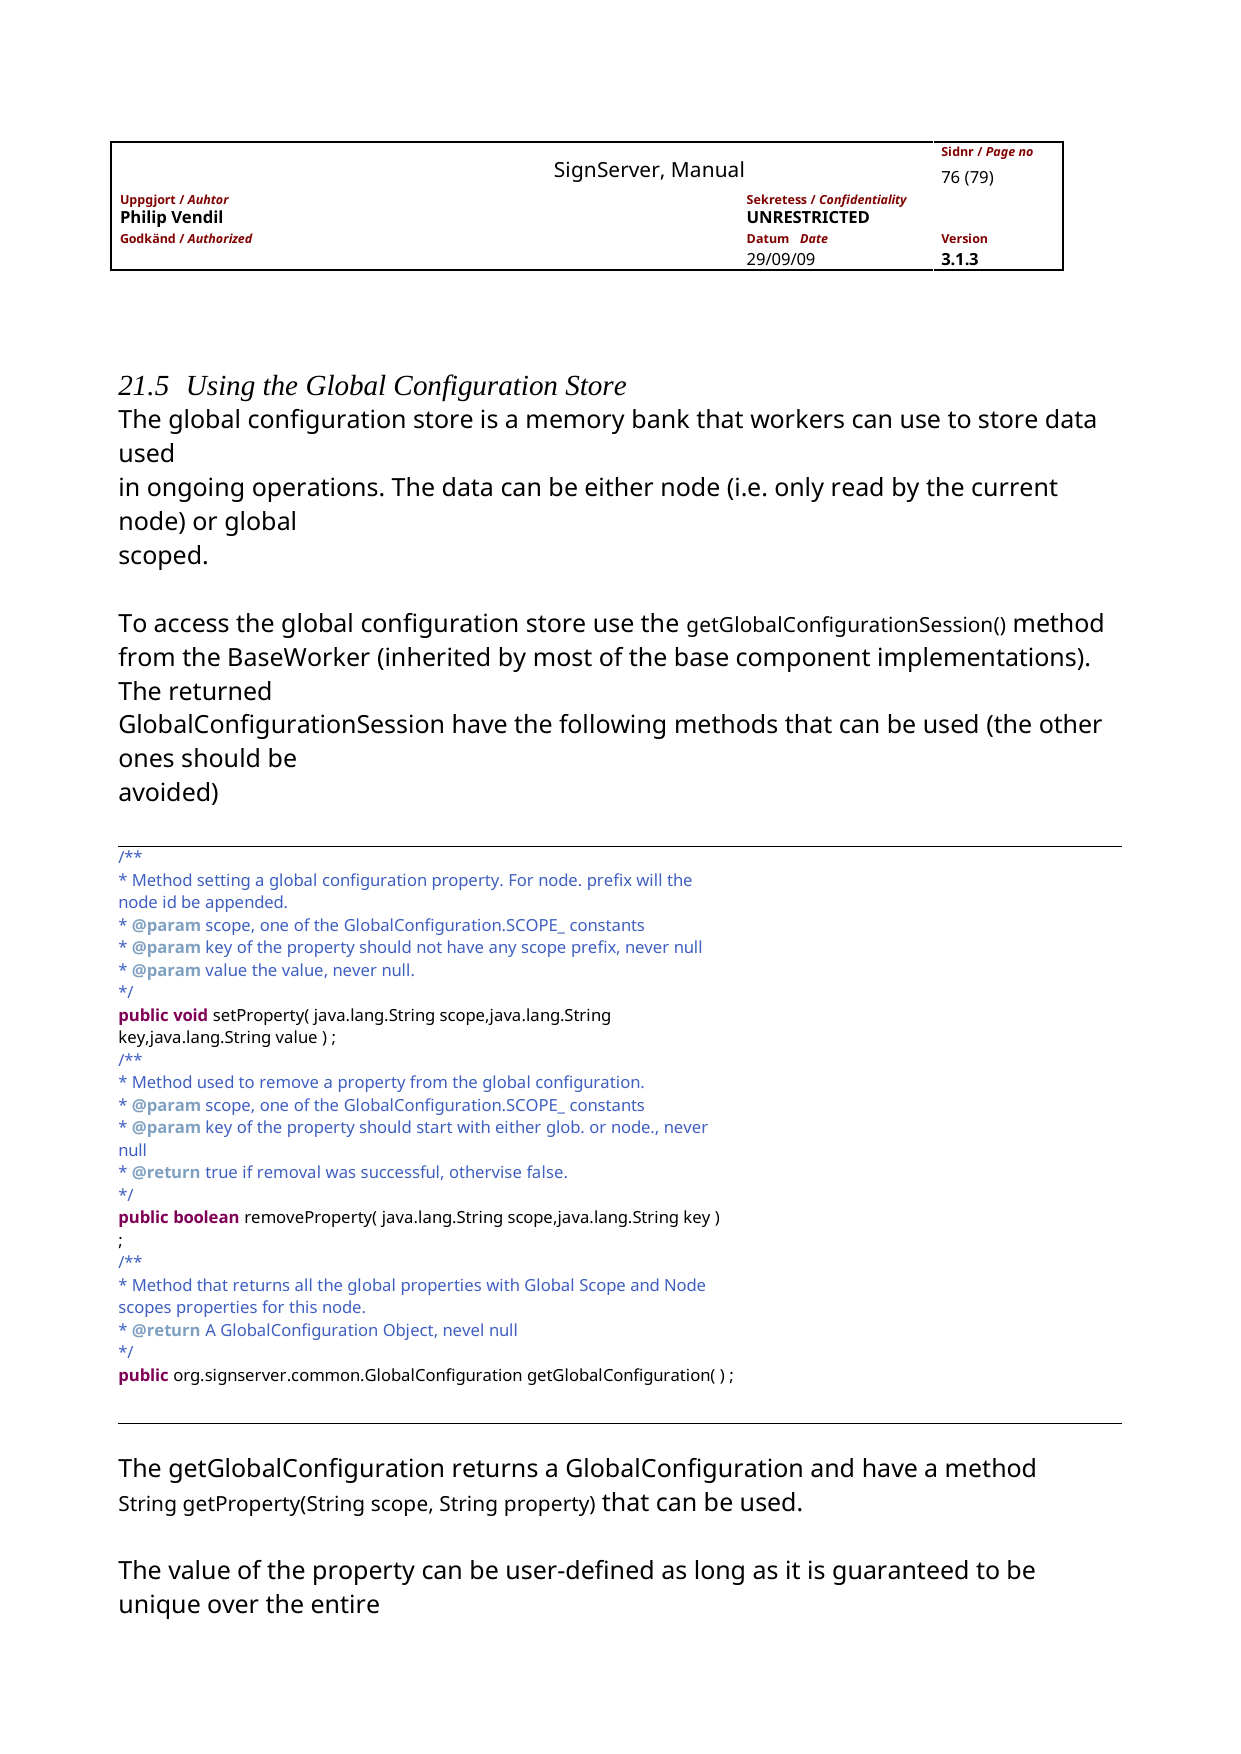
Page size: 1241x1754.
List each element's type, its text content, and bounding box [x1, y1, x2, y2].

text key,java.lang.String value ) ; [118, 1026, 1122, 1049]
text null [118, 1139, 1122, 1161]
text public boolean removeProperty( java.lang.String scope,java.lang.String key ) [118, 1206, 1122, 1229]
text */ [118, 1184, 1122, 1206]
subtitle Using the Global Configuration Store [118, 369, 1122, 402]
text * @param key of the property should not have any scope prefix, never null [118, 936, 1122, 959]
text The getGlobalConfiguration returns a GlobalConfiguration and have a method [118, 1451, 1122, 1485]
text ; [118, 1229, 1122, 1251]
text * Method setting a global configuration property. For node. prefix will the [118, 869, 1122, 891]
text The value of the property can be user-defined as long as it is guaranteed to be unique over the entire [118, 1553, 1122, 1621]
text * @param key of the property should start with either glob. or node., never [118, 1116, 1122, 1139]
text */ [118, 1341, 1122, 1364]
text The global configuration store is a memory bank that workers can use to store data used [118, 402, 1122, 470]
text /** [118, 1049, 1122, 1071]
text GlobalConfigurationSession have the following methods that can be used (the other ones should be [118, 707, 1122, 775]
text * @param value the value, never null. [118, 959, 1122, 981]
text */ [118, 981, 1122, 1004]
text /** [118, 847, 1122, 869]
text /** [118, 1251, 1122, 1274]
text node id be appended. [118, 891, 1122, 914]
text * @param scope, one of the GlobalConfiguration.SCOPE_ constants [118, 1094, 1122, 1116]
text public org.signserver.common.GlobalConfiguration getGlobalConfiguration( ) ; [118, 1364, 1122, 1386]
text To access the global configuration store use the getGlobalConfigurationSession() method [118, 606, 1122, 639]
text public void setProperty( java.lang.String scope,java.lang.String [118, 1004, 1122, 1026]
text * Method used to remove a property from the global configuration. [118, 1071, 1122, 1094]
text * Method that returns all the global properties with Global Scope and Node [118, 1274, 1122, 1296]
text * @param scope, one of the GlobalConfiguration.SCOPE_ constants [118, 914, 1122, 936]
text scopes properties for this node. [118, 1296, 1122, 1319]
text from the BaseWorker (inherited by most of the base component implementations). The returned [118, 639, 1122, 707]
text scoped. [118, 538, 1122, 606]
text avoided) [118, 775, 1122, 809]
text * @return A GlobalConfiguration Object, nevel null [118, 1319, 1122, 1341]
text * @return true if removal was successful, othervise false. [118, 1161, 1122, 1184]
text in ongoing operations. The data can be either node (i.e. only read by the current node) or global [118, 470, 1122, 538]
text String getProperty(String scope, String property) that can be used. [118, 1485, 1122, 1519]
